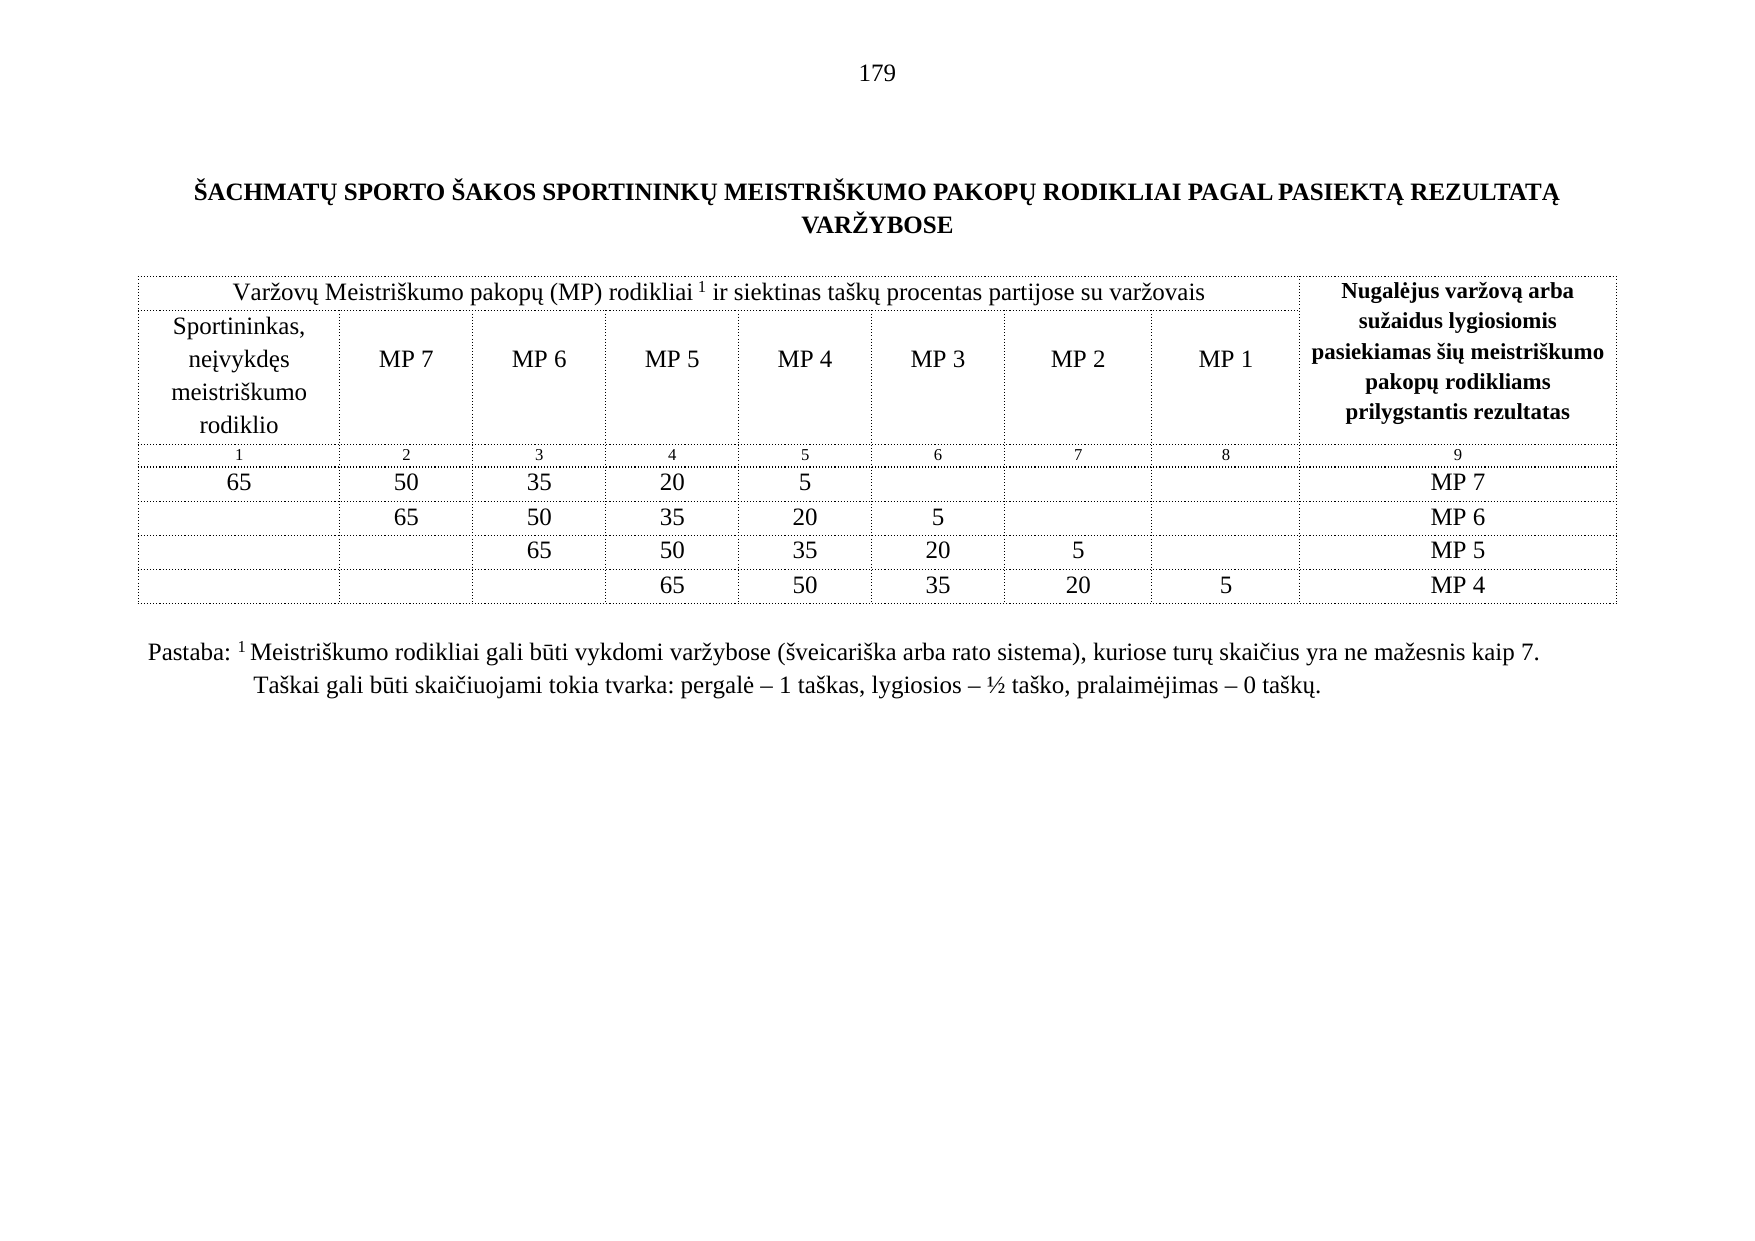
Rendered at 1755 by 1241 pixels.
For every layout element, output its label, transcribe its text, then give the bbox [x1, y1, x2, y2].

table_cell MP 7 [340, 310, 473, 443]
table_cell 6 [871, 444, 1004, 466]
table_cell 20 [739, 501, 871, 534]
table_cell 7 [1004, 444, 1152, 466]
table_cell 65 [138, 466, 340, 501]
table_cell 20 [871, 535, 1004, 569]
table_cell 50 [739, 569, 871, 603]
table_cell 5 [1152, 569, 1299, 603]
table_cell 35 [606, 501, 738, 534]
table_cell 2 [340, 444, 473, 466]
table_cell 35 [739, 535, 871, 569]
table_cell MP 1 [1152, 310, 1299, 443]
table_cell 9 [1300, 444, 1616, 466]
table_cell [1152, 535, 1299, 569]
table_cell MP 7 [1300, 466, 1616, 501]
table_cell 8 [1152, 444, 1299, 466]
text Pastaba: 1 Meistriškumo rodikliai gali būti vykdomi varžybose (šveicariška arba rato sistema), kuriose turų skaičius yra ne mažesnis kaip 7. [148, 637, 1595, 666]
table_cell 4 [606, 444, 738, 466]
table_cell MP 6 [473, 310, 606, 443]
table_cell 50 [340, 466, 473, 501]
table_cell [138, 569, 340, 603]
text Taškai gali būti skaičiuojami tokia tvarka: pergalė – 1 taškas, lygiosios – ½ taško, pralaimėjimas – 0 taškų. [148, 670, 1595, 698]
table_cell [473, 569, 606, 603]
table_cell 35 [871, 569, 1004, 603]
table_cell 5 [1004, 535, 1152, 569]
table_cell MP 5 [1300, 535, 1616, 569]
table_cell Sportininkas, neįvykdęs meistriškumo rodiklio [138, 310, 340, 443]
table_cell [138, 535, 340, 569]
table_cell [340, 569, 473, 603]
table_cell 35 [473, 466, 606, 501]
table_cell 65 [606, 569, 738, 603]
table_cell 5 [871, 501, 1004, 534]
table_cell 3 [473, 444, 606, 466]
table_cell MP 6 [1300, 501, 1616, 534]
table_cell 50 [473, 501, 606, 534]
table_cell [1152, 466, 1299, 501]
table_cell [1152, 501, 1299, 534]
table_cell 5 [739, 444, 871, 466]
table_cell [138, 501, 340, 534]
table_cell [871, 466, 1004, 501]
table_header Varžovų Meistriškumo pakopų (MP) rodikliai 1 ir siektinas taškų procentas partijose su varžovais [138, 276, 1299, 310]
table_cell MP 2 [1004, 310, 1152, 443]
table_cell MP 3 [871, 310, 1004, 443]
table_cell 20 [606, 466, 738, 501]
text ŠACHMATų sporto šakos sportininkų MEISTRIŠKUMO PAKOPŲ RODIKLIAI PaGAL pasiektą REZULTATĄ varžybose [118, 177, 1636, 239]
table_cell [340, 535, 473, 569]
table_cell 50 [606, 535, 738, 569]
table_cell [1004, 466, 1152, 501]
table_cell MP 4 [1300, 569, 1616, 603]
table_cell [1004, 501, 1152, 534]
table_cell 65 [473, 535, 606, 569]
table_cell 5 [739, 466, 871, 501]
table_cell 1 [138, 444, 340, 466]
table_cell MP 5 [606, 310, 738, 443]
table_cell 65 [340, 501, 473, 534]
table_header Nugalėjus varžovą arba sužaidus lygiosiomis pasiekiamas šių meistriškumo pakopų rodikliams prilygstantis rezultatas [1300, 276, 1616, 443]
table_cell MP 4 [739, 310, 871, 443]
table_cell 20 [1004, 569, 1152, 603]
